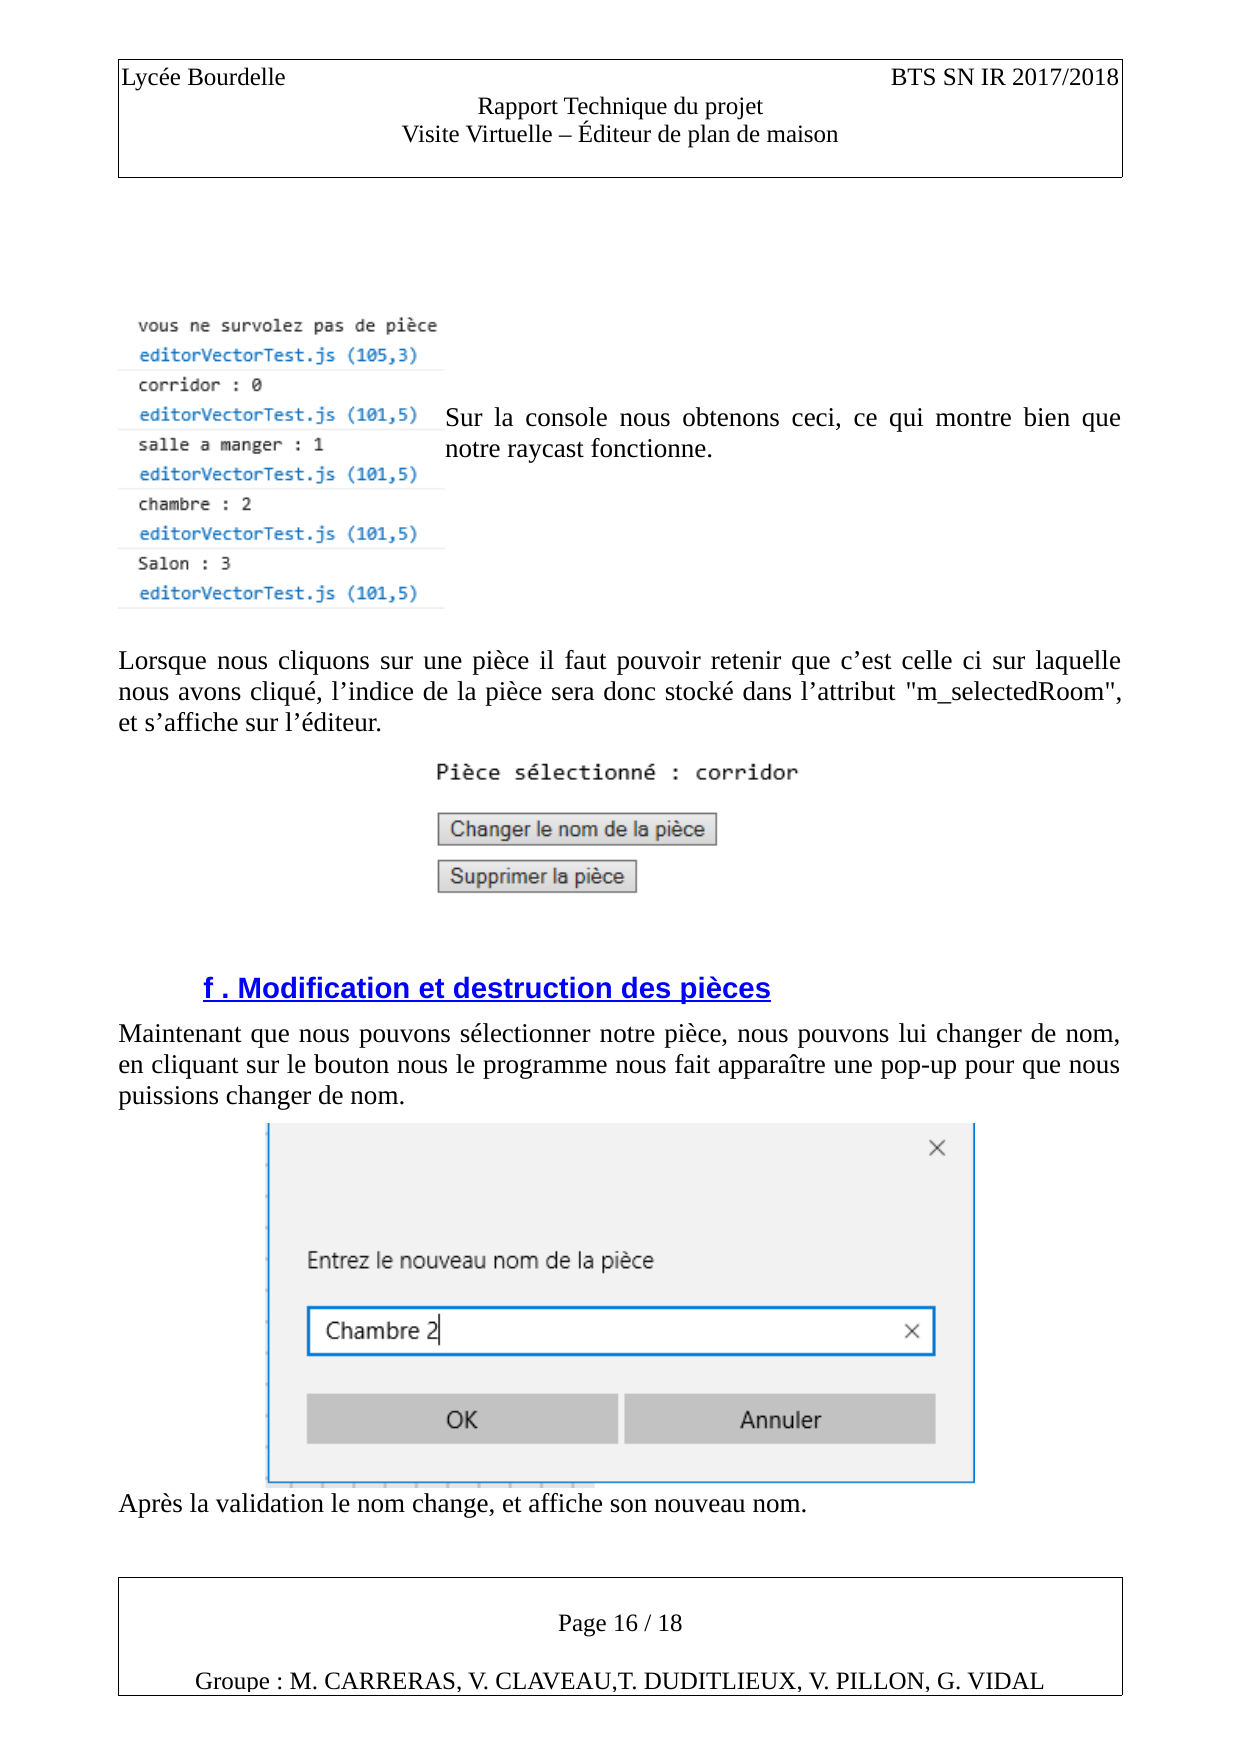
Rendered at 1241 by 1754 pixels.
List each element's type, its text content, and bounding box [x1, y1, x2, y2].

picture [265, 1123, 975, 1488]
text Maintenant que nous pouvons sélectionner notre pièce, nous pouvons lui changer de nom, en cliquant sur le bouton nous le programme nous fait apparaître une pop-up pour que nous puissions changer de nom. [118, 1017, 1122, 1111]
text Après la validation le nom change, et affiche son nouveau nom. [118, 1488, 1122, 1518]
subtitle f . Modification et destruction des pièces [203, 971, 1122, 1005]
picture [118, 313, 445, 609]
text Lorsque nous cliquons sur une pièce il faut pouvoir retenir que c’est celle ci sur laquelle nous avons cliqué, l’indice de la pièce sera donc stocké dans l’attribut "m_selectedRoom", et s’affiche sur l’éditeur. [118, 644, 1122, 738]
picture [427, 750, 813, 901]
text Sur la console nous obtenons ceci, ce qui montre bien que notre raycast fonctionne. [445, 401, 1122, 463]
